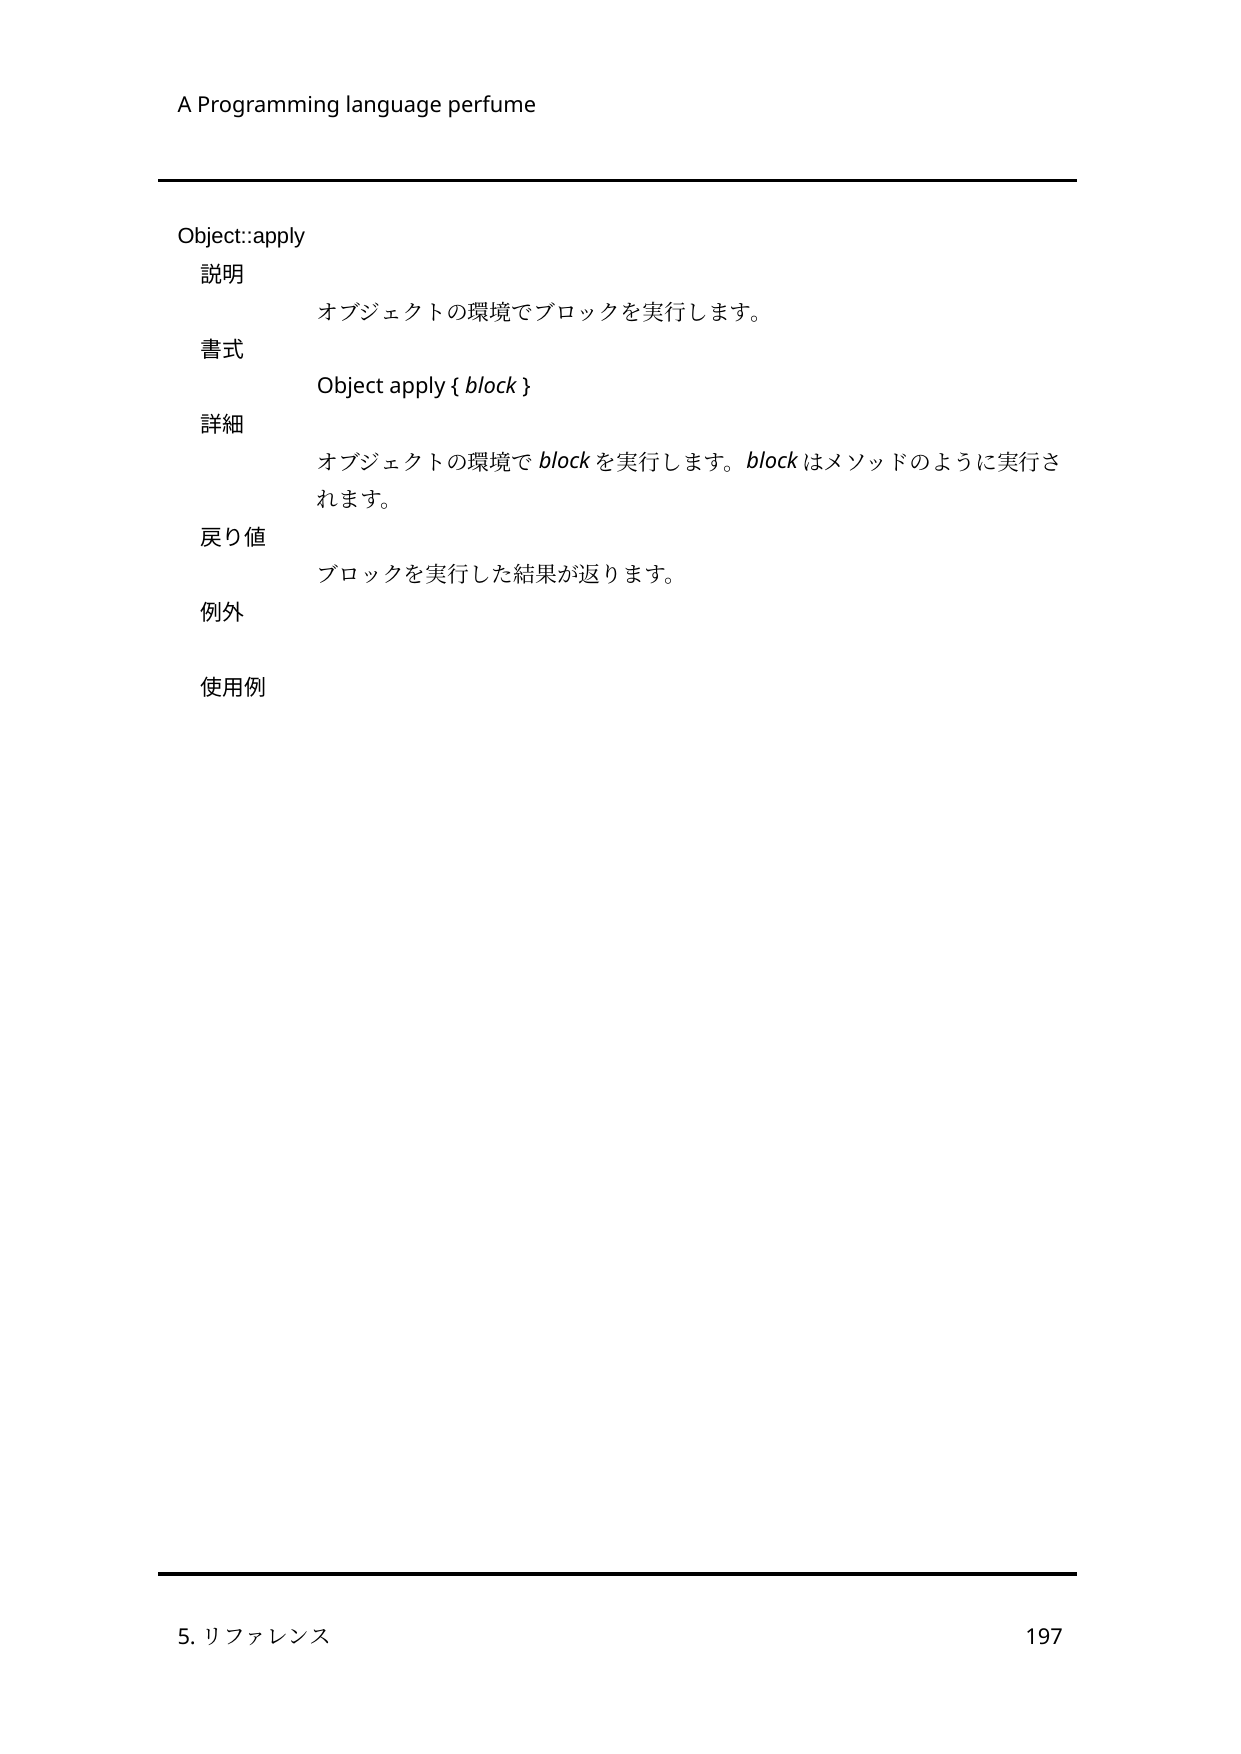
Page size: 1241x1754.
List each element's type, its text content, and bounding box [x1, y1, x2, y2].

table_cell 使用例 [200, 667, 317, 742]
table_cell 例外 [200, 592, 317, 667]
table_cell ブロックを実行した結果が返ります。 [317, 517, 1063, 592]
table_header 説明 [200, 254, 317, 329]
table_cell [317, 667, 1063, 742]
table_header オブジェクトの環境でブロックを実行します。 [317, 254, 1063, 329]
table_cell 詳細 [200, 404, 317, 517]
table_cell [317, 592, 1063, 667]
table_cell オブジェクトの環境でblockを実行します。blockはメソッドのように実行されます。 [317, 404, 1063, 517]
table_cell 戻り値 [200, 517, 317, 592]
table_cell Object apply { block } [317, 329, 1063, 404]
table_cell 書式 [200, 329, 317, 404]
subtitle Object::apply [177, 217, 1063, 254]
